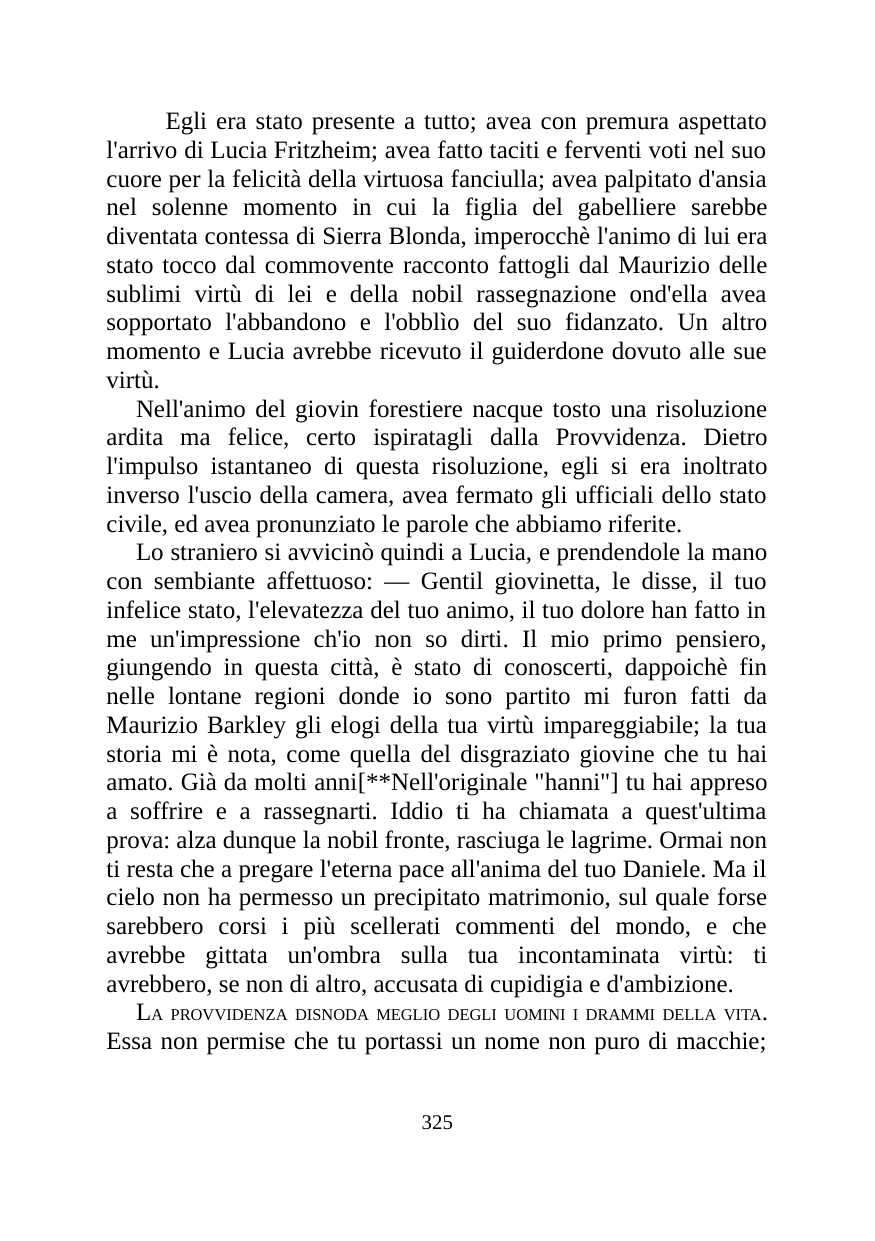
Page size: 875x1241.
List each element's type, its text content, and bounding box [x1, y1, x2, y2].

text Nell'animo del giovin forestiere nacque tosto una risoluzione ardita ma felice, certo ispiratagli dalla Provvidenza. Dietro l'impulso istantaneo di questa risoluzione, egli si era inoltrato inverso l'uscio della camera, avea fermato gli ufficiali dello stato civile, ed avea pronunziato le parole che abbiamo riferite. [106, 394, 768, 537]
text Egli era stato presente a tutto; avea con premura aspettato l'arrivo di Lucia Fritzheim; avea fatto taciti e ferventi voti nel suo cuore per la felicità della virtuosa fanciulla; avea palpitato d'ansia nel solenne momento in cui la figlia del gabelliere sarebbe diventata contessa di Sierra Blonda, imperocchè l'animo di lui era stato tocco dal commovente racconto fattogli dal Maurizio delle sublimi virtù di lei e della nobil rassegnazione ond'ella avea sopportato l'abbandono e l'obblìo del suo fidanzato. Un altro momento e Lucia avrebbe ricevuto il guiderdone dovuto alle sue virtù. [106, 106, 768, 394]
text Lo straniero si avvicinò quindi a Lucia, e prendendole la mano con sembiante affettuoso: — Gentil giovinetta, le disse, il tuo infelice stato, l'elevatezza del tuo animo, il tuo dolore han fatto in me un'impressione ch'io non so dirti. Il mio primo pensiero, giungendo in questa città, è stato di conoscerti, dappoichè fin nelle lontane regioni donde io sono partito mi furon fatti da Maurizio Barkley gli elogi della tua virtù impareggiabile; la tua storia mi è nota, come quella del disgraziato giovine che tu hai amato. Già da molti anni[**Nell'originale "hanni"] tu hai appreso a soffrire e a rassegnarti. Iddio ti ha chiamata a quest'ultima prova: alza dunque la nobil fronte, rasciuga le lagrime. Ormai non ti resta che a pregare l'eterna pace all'anima del tuo Daniele. Ma il cielo non ha permesso un precipitato matrimonio, sul quale forse sarebbero corsi i più scellerati commenti del mondo, e che avrebbe gittata un'ombra sulla tua incontaminata virtù: ti avrebbero, se non di altro, accusata di cupidigia e d'ambizione. [106, 537, 768, 997]
text La provvidenza disnoda meglio degli uomini i drammi della vita. Essa non permise che tu portassi un nome non puro di macchie; [106, 997, 768, 1055]
